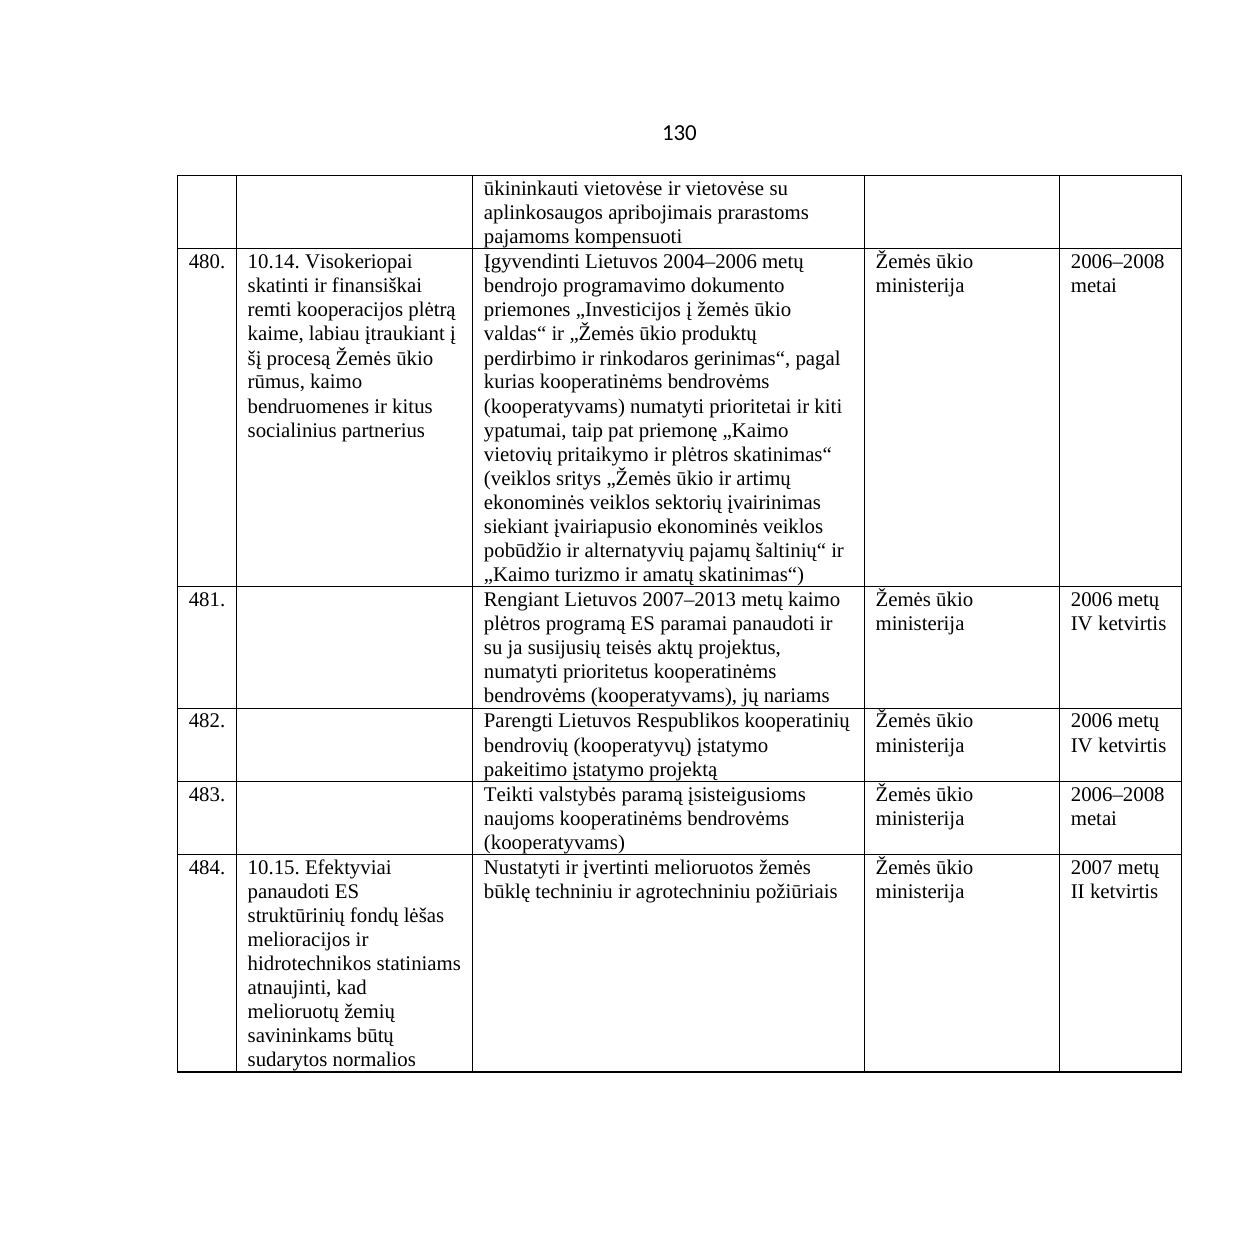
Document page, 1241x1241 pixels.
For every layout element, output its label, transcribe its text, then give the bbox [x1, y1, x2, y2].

table_cell 2006–2008 metai [1060, 249, 1181, 586]
table_cell [237, 587, 472, 707]
table_cell [865, 176, 1059, 248]
table_cell 2007 metų II ketvirtis [1060, 855, 1181, 1071]
table_cell [237, 782, 472, 854]
table_cell Žemės ūkio ministerija [865, 587, 1059, 707]
table_cell 2006 metų IV ketvirtis [1060, 587, 1181, 707]
table_cell Įgyvendinti Lietuvos 2004–2006 metų bendrojo programavimo dokumento priemones „Investicijos į žemės ūkio valdas“ ir „Žemės ūkio produktų perdirbimo ir rinkodaros gerinimas“, pagal kurias kooperatinėms bendrovėms (kooperatyvams) numatyti prioritetai ir kiti ypatumai, taip pat priemonę „Kaimo vietovių pritaikymo ir plėtros skatinimas“ (veiklos sritys „Žemės ūkio ir artimų ekonominės veiklos sektorių įvairinimas siekiant įvairiapusio ekonominės veiklos pobūdžio ir alternatyvių pajamų šaltinių“ ir „Kaimo turizmo ir amatų skatinimas“) [473, 249, 864, 586]
table_cell ūkininkauti vietovėse ir vietovėse su aplinkosaugos apribojimais prarastoms pajamoms kompensuoti [473, 176, 864, 248]
table_cell Žemės ūkio ministerija [865, 855, 1059, 1071]
table_cell [1060, 176, 1181, 248]
table_cell Rengiant Lietuvos 2007–2013 metų kaimo plėtros programą ES paramai panaudoti ir su ja susijusių teisės aktų projektus, numatyti prioritetus kooperatinėms bendrovėms (kooperatyvams), jų nariams [473, 587, 864, 707]
table_cell Žemės ūkio ministerija [865, 249, 1059, 586]
table_cell 2006–2008 metai [1060, 782, 1181, 854]
table_cell 2006 metų IV ketvirtis [1060, 709, 1181, 781]
table_cell Nustatyti ir įvertinti melioruotos žemės būklę techniniu ir agrotechniniu požiūriais [473, 855, 864, 1071]
table_cell Teikti valstybės paramą įsisteigusioms naujoms kooperatinėms bendrovėms (kooperatyvams) [473, 782, 864, 854]
table_cell Žemės ūkio ministerija [865, 709, 1059, 781]
table_cell Parengti Lietuvos Respublikos kooperatinių bendrovių (kooperatyvų) įstatymo pakeitimo įstatymo projektą [473, 709, 864, 781]
table_cell 482. [178, 709, 236, 781]
table_cell [237, 709, 472, 781]
table_cell 483. [178, 782, 236, 854]
table_cell 10.15. Efektyviai panaudoti ES struktūrinių fondų lėšas melioracijos ir hidrotechnikos statiniams atnaujinti, kad melioruotų žemių savininkams būtų sudarytos normalios [237, 855, 472, 1071]
table_cell [237, 176, 472, 248]
table_cell 481. [178, 587, 236, 707]
table_cell 10.14. Visokeriopai skatinti ir finansiškai remti kooperacijos plėtrą kaime, labiau įtraukiant į šį procesą Žemės ūkio rūmus, kaimo bendruomenes ir kitus socialinius partnerius [237, 249, 472, 586]
table_cell 480. [178, 249, 236, 586]
table_cell 484. [178, 855, 236, 1071]
table_cell Žemės ūkio ministerija [865, 782, 1059, 854]
table_cell [178, 176, 236, 248]
